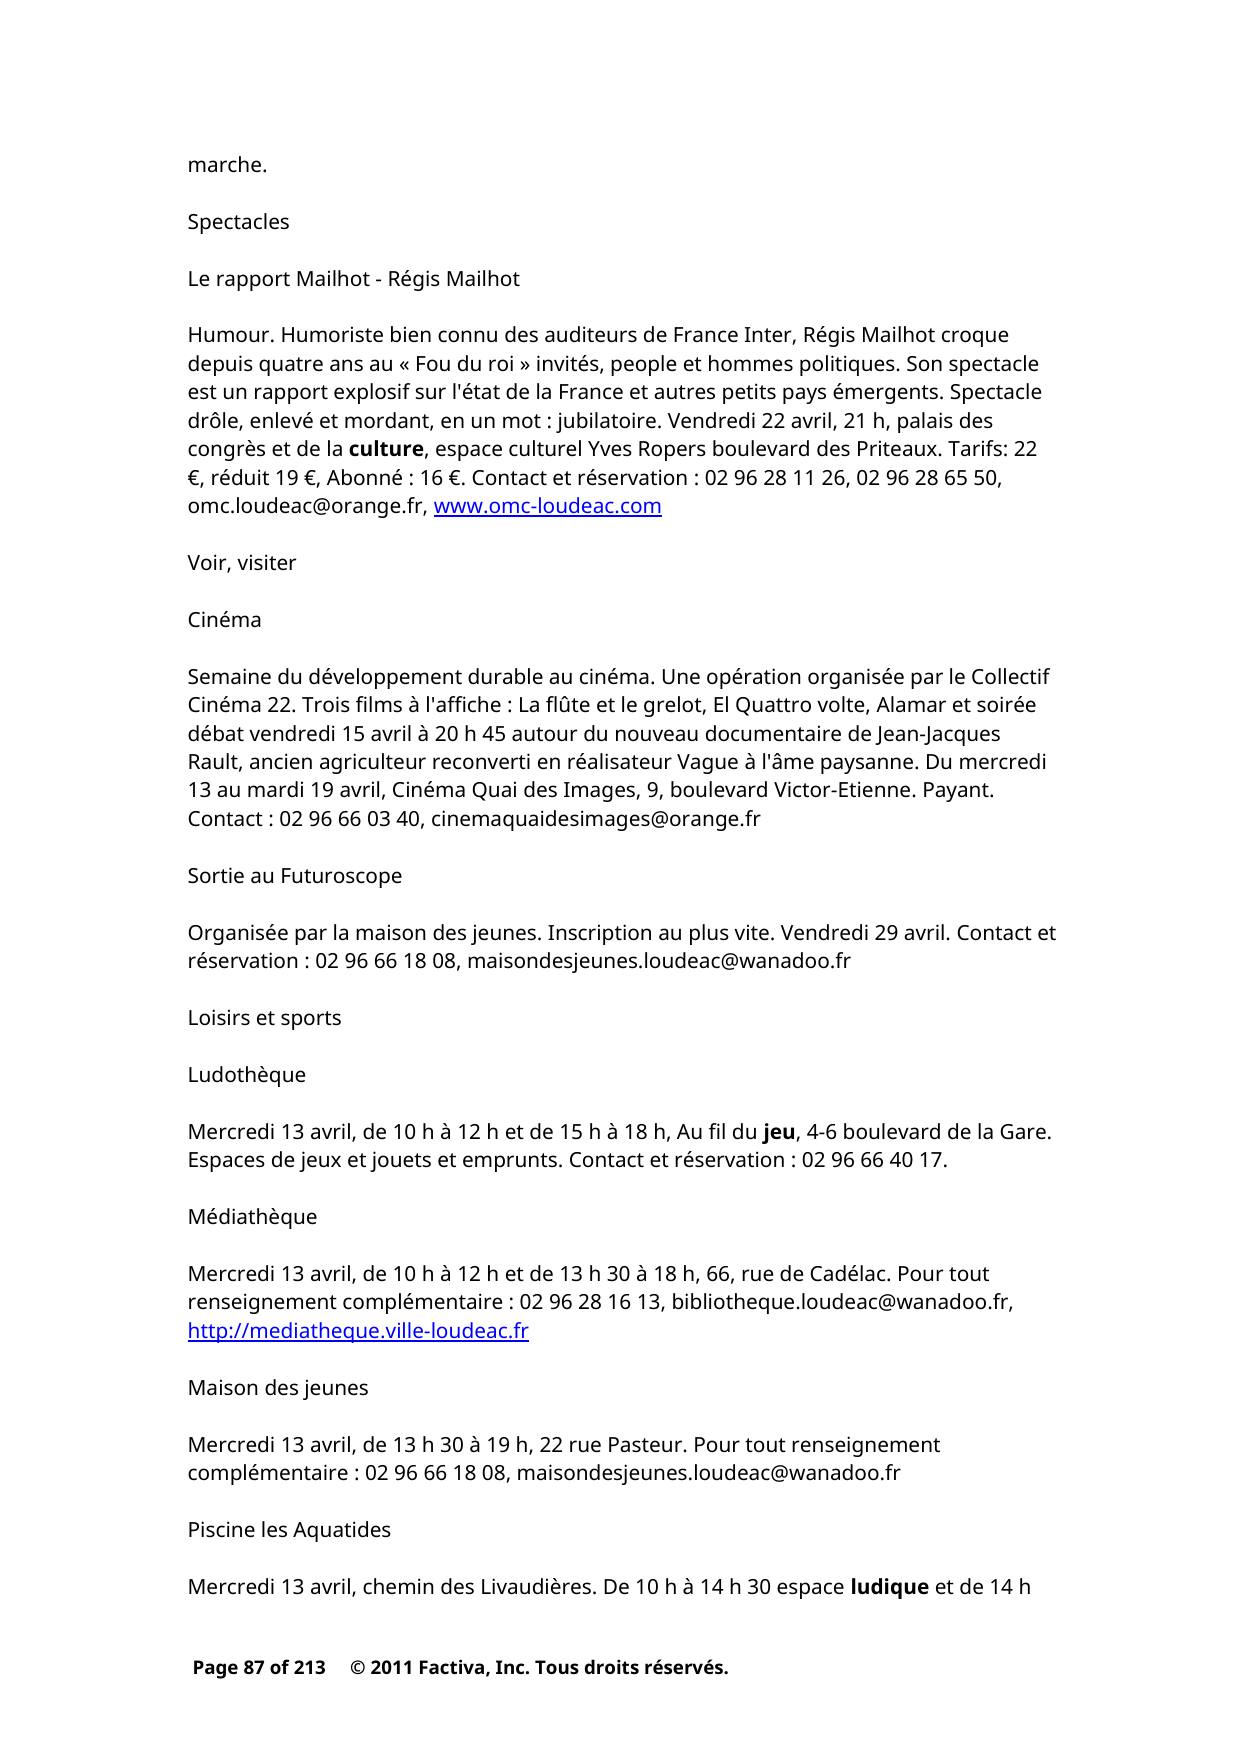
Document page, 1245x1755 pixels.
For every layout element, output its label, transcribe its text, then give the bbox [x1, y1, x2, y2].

text Semaine du développement durable au cinéma. Une opération organisée par le Collectif Cinéma 22. Trois films à l'affiche : La flûte et le grelot, El Quattro volte, Alamar et soirée débat vendredi 15 avril à 20 h 45 autour du nouveau documentaire de Jean-Jacques Rault, ancien agriculteur reconverti en réalisateur Vague à l'âme paysanne. Du mercredi 13 au mardi 19 avril, Cinéma Quai des Images, 9, boulevard Victor-Etienne. Payant. Contact : 02 96 66 03 40, cinemaquaidesimages@orange.fr [187, 662, 1057, 832]
text Loisirs et sports [187, 1003, 1057, 1032]
text Médiathèque [187, 1202, 1057, 1231]
text Cinéma [187, 605, 1057, 633]
text Le rapport Mailhot - Régis Mailhot [187, 264, 1057, 292]
text Organisée par la maison des jeunes. Inscription au plus vite. Vendredi 29 avril. Contact et réservation : 02 96 66 18 08, maisondesjeunes.loudeac@wanadoo.fr [187, 918, 1057, 975]
text Mercredi 13 avril, chemin des Livaudières. De 10 h à 14 h 30 espace ludique et de 14 h [187, 1572, 1057, 1600]
text Mercredi 13 avril, de 13 h 30 à 19 h, 22 rue Pasteur. Pour tout renseignement complémentaire : 02 96 66 18 08, maisondesjeunes.loudeac@wanadoo.fr [187, 1430, 1057, 1487]
text Voir, visiter [187, 548, 1057, 577]
text Piscine les Aquatides [187, 1515, 1057, 1543]
text Maison des jeunes [187, 1373, 1057, 1401]
text Mercredi 13 avril, de 10 h à 12 h et de 15 h à 18 h, Au fil du jeu, 4-6 boulevard de la Gare. Espaces de jeux et jouets et emprunts. Contact et réservation : 02 96 66 40 17. [187, 1117, 1057, 1174]
text Ludothèque [187, 1060, 1057, 1088]
text Spectacles [187, 207, 1057, 235]
text Sortie au Futuroscope [187, 861, 1057, 889]
text Humour. Humoriste bien connu des auditeurs de France Inter, Régis Mailhot croque depuis quatre ans au « Fou du roi » invités, people et hommes politiques. Son spectacle est un rapport explosif sur l'état de la France et autres petits pays émergents. Spectacle drôle, enlevé et mordant, en un mot : jubilatoire. Vendredi 22 avril, 21 h, palais des congrès et de la culture, espace culturel Yves Ropers boulevard des Priteaux. Tarifs: 22 €, réduit 19 €, Abonné : 16 €. Contact et réservation : 02 96 28 11 26, 02 96 28 65 50, omc.loudeac@orange.fr, www.omc-loudeac.com [187, 321, 1057, 520]
text marche. [187, 150, 1057, 178]
text Mercredi 13 avril, de 10 h à 12 h et de 13 h 30 à 18 h, 66, rue de Cadélac. Pour tout renseignement complémentaire : 02 96 28 16 13, bibliotheque.loudeac@wanadoo.fr, http://mediatheque.ville-loudeac.fr [187, 1259, 1057, 1344]
